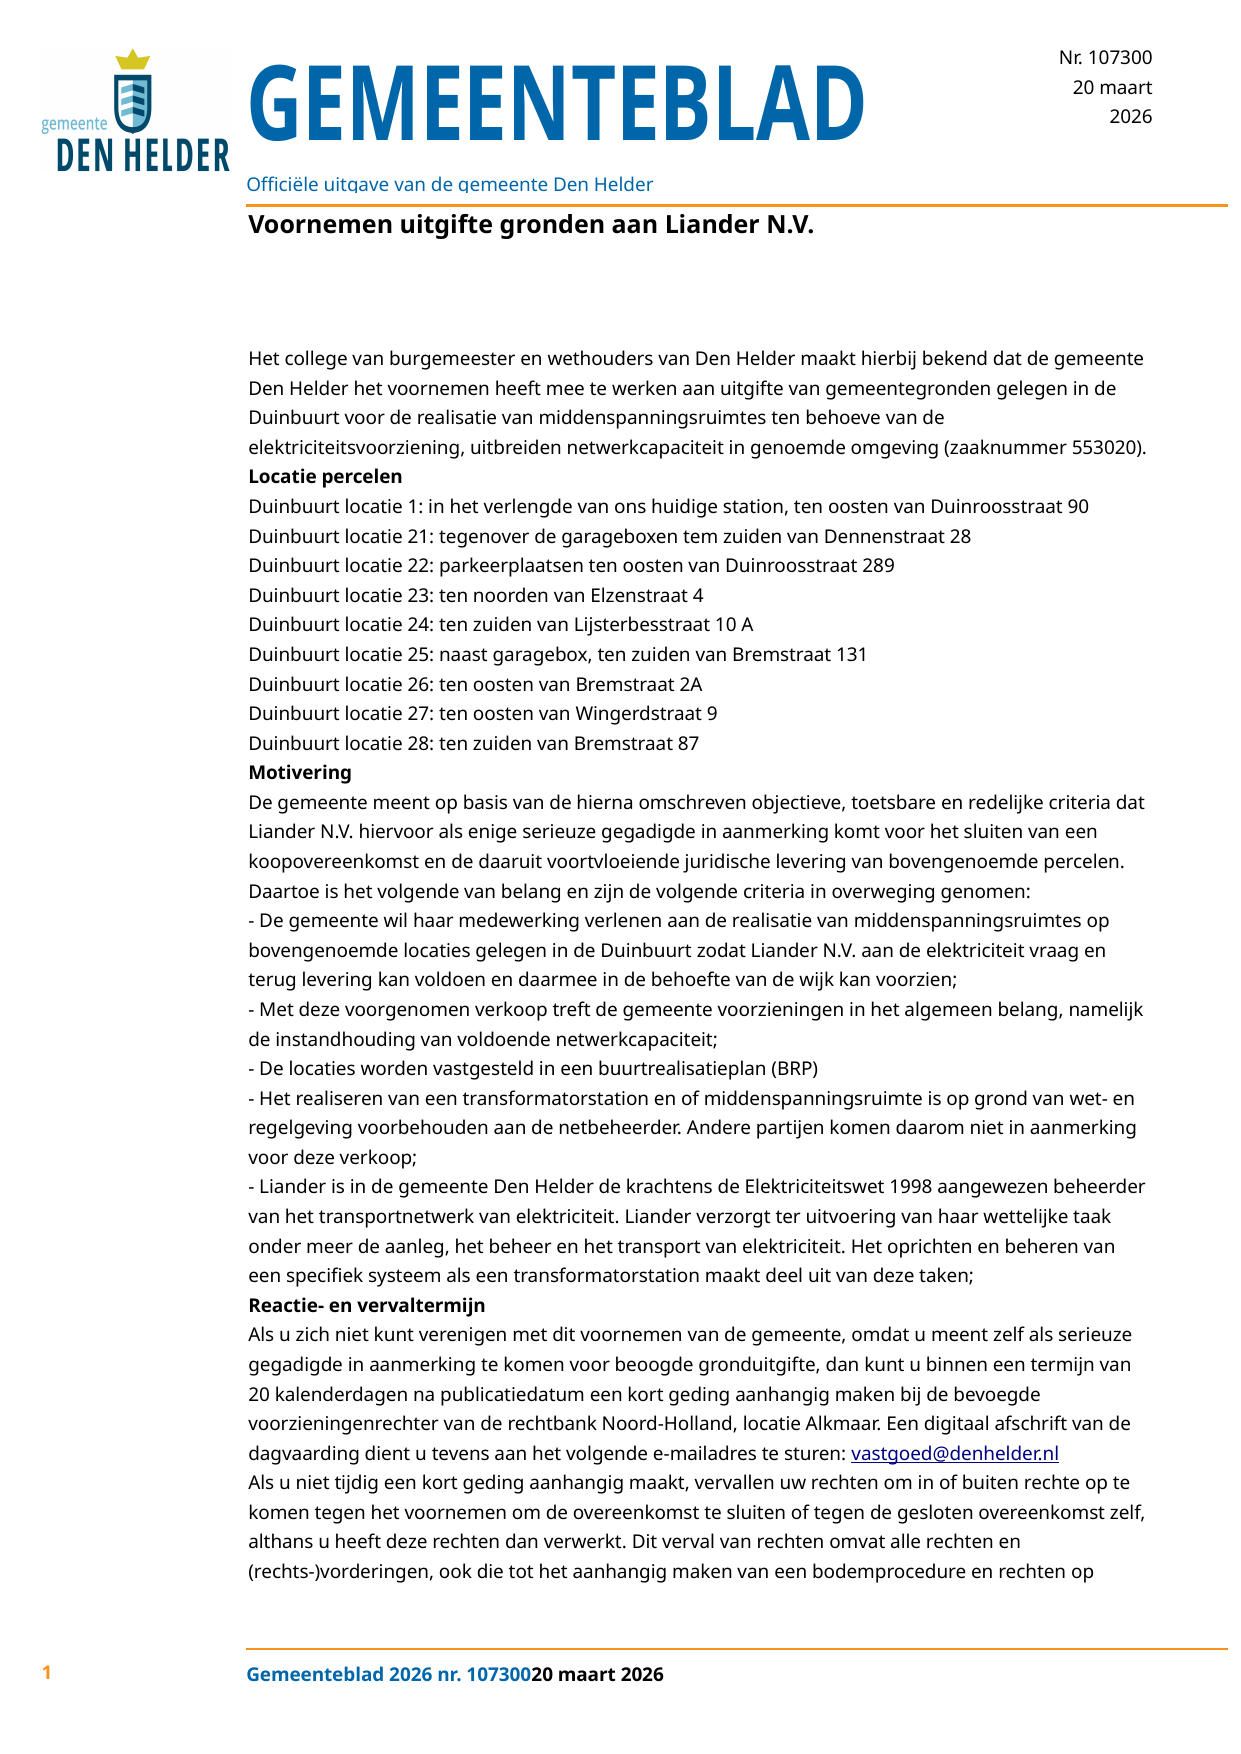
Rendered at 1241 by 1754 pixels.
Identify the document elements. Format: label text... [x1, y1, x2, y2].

text Duinbuurt locatie 26: ten oosten van Bremstraat 2A [248, 671, 1152, 696]
text Duinbuurt locatie 21: tegenover de garageboxen tem zuiden van Dennenstraat 28 [248, 523, 1152, 548]
text Duinbuurt locatie 22: parkeerplaatsen ten oosten van Duinroosstraat 289 [248, 552, 1152, 578]
text Als u niet tijdig een kort geding aanhangig maakt, vervallen uw rechten om in of buiten rechte op te komen tegen het voornemen om de overeenkomst te sluiten of tegen de gesloten overeenkomst zelf, althans u heeft deze rechten dan verwerkt. Dit verval van rechten omvat alle rechten en (rechts-)vorderingen, ook die tot het aanhangig maken van een bodemprocedure en rechten op [248, 1469, 1152, 1584]
text Duinbuurt locatie 25: naast garagebox, ten zuiden van Bremstraat 131 [248, 641, 1152, 667]
text - De gemeente wil haar medewerking verlenen aan de realisatie van middenspanningsruimtes op bovengenoemde locaties gelegen in de Duinbuurt zodat Liander N.V. aan de elektriciteit vraag en terug levering kan voldoen en daarmee in de behoefte van de wijk kan voorzien; [248, 907, 1152, 992]
text De gemeente meent op basis van de hierna omschreven objectieve, toetsbare en redelijke criteria dat Liander N.V. hiervoor als enige serieuze gegadigde in aanmerking komt voor het sluiten van een koopovereenkomst en de daaruit voortvloeiende juridische levering van bovengenoemde percelen. Daartoe is het volgende van belang en zijn de volgende criteria in overweging genomen: [248, 789, 1152, 903]
picture [100, 154, 106, 172]
picture [220, 160, 224, 172]
text Duinbuurt locatie 27: ten oosten van Wingerdstraat 9 [248, 700, 1152, 726]
text Locatie percelen [248, 464, 1152, 489]
text Voornemen uitgifte gronden aan Liander N.V. [248, 207, 1152, 241]
text Duinbuurt locatie 23: ten noorden van Elzenstraat 4 [248, 582, 1152, 608]
text - Liander is in de gemeente Den Helder de krachtens de Elektriciteitswet 1998 aangewezen beheerder van het transportnetwerk van elektriciteit. Liander verzorgt ter uitvoering van haar wettelijke taak onder meer de aanleg, het beheer en het transport van elektriciteit. Het oprichten en beheren van een specifiek systeem als een transformatorstation maakt deel uit van deze taken; [248, 1174, 1152, 1288]
text Reactie- en vervaltermijn [248, 1292, 1152, 1318]
text - De locaties worden vastgesteld in een buurtrealisatieplan (BRP) [248, 1055, 1152, 1081]
text - Het realiseren van een transformatorstation en of middenspanningsruimte is op grond van wet- en regelgeving voorbehouden aan de netbeheerder. Andere partijen komen daarom niet in aanmerking voor deze verkoop; [248, 1085, 1152, 1170]
text Duinbuurt locatie 24: ten zuiden van Lijsterbesstraat 10 A [248, 612, 1152, 637]
text - Met deze voorgenomen verkoop treft de gemeente voorzieningen in het algemeen belang, namelijk de instandhouding van voldoende netwerkcapaciteit; [248, 996, 1152, 1051]
text Het college van burgemeester en wethouders van Den Helder maakt hierbij bekend dat de gemeente Den Helder het voornemen heeft mee te werken aan uitgifte van gemeentegronden gelegen in de Duinbuurt voor de realisatie van middenspanningsruimtes ten behoeve van de elektriciteitsvoorziening, uitbreiden netwerkcapaciteit in genoemde omgeving (zaaknummer 553020). [248, 345, 1152, 460]
picture [63, 144, 68, 165]
picture [130, 157, 135, 172]
picture [41, 47, 231, 172]
text Als u zich niet kunt verenigen met dit voornemen van de gemeente, omdat u meent zelf als serieuze gegadigde in aanmerking te komen voor beoogde gronduitgifte, dan kunt u binnen een termijn van 20 kalenderdagen na publicatiedatum een kort geding aanhangig maken bij de bevoegde voorzieningenrechter van de rechtbank Noord-Holland, locatie Alkmaar. Een digitaal afschrift van de dagvaarding dient u tevens aan het volgende e-mailadres te sturen: vastgoed@denhelder.nl [248, 1322, 1152, 1466]
picture [182, 144, 187, 165]
text Duinbuurt locatie 1: in het verlengde van ons huidige station, ten oosten van Duinroosstraat 90 [248, 493, 1152, 519]
text Motivering [248, 759, 1152, 785]
text Duinbuurt locatie 28: ten zuiden van Bremstraat 87 [248, 730, 1152, 756]
